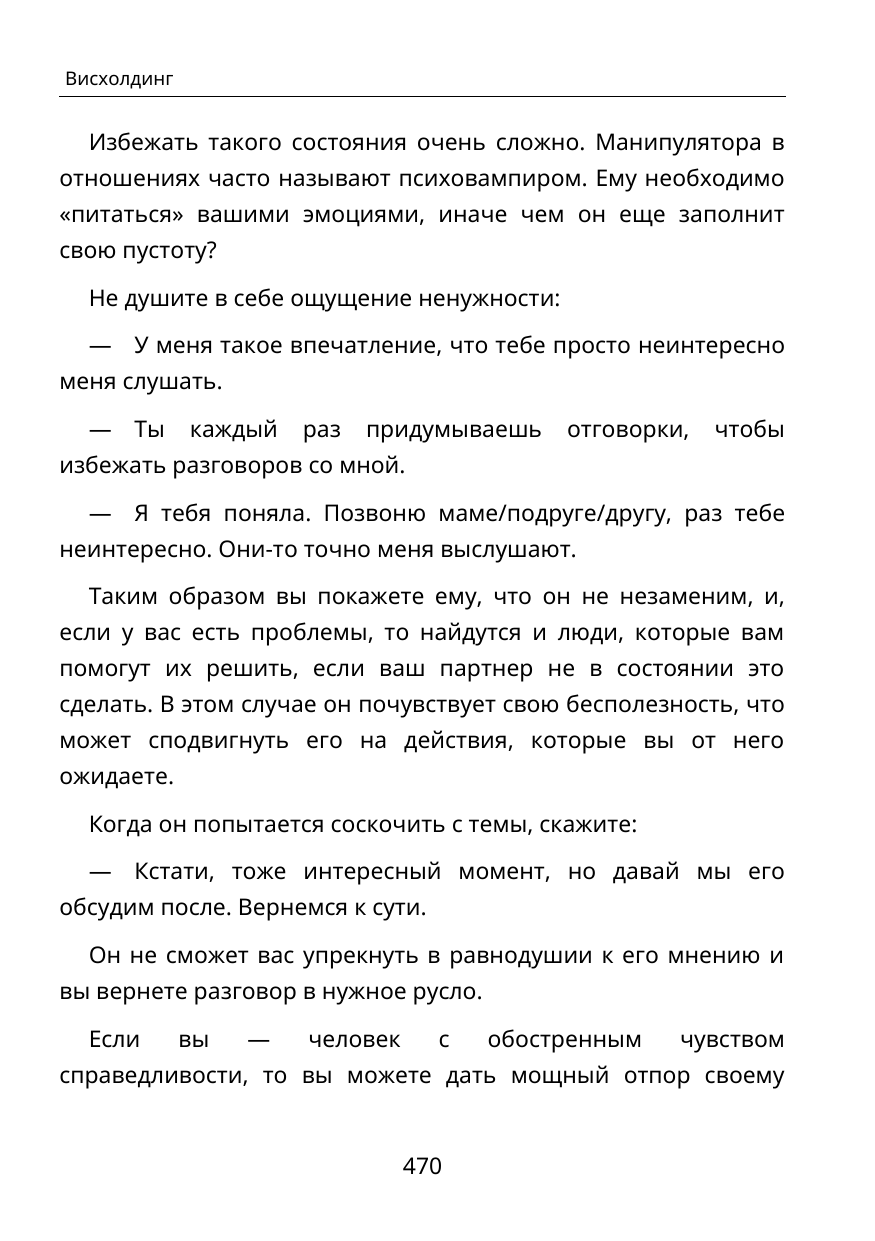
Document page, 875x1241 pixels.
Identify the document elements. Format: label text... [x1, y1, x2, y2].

text Избежать такого состояния очень сложно. Манипулятора в отношениях часто называют психовампиром. Ему необходимо «питаться» вашими эмоциями, иначе чем он еще заполнит свою пустоту? [59, 126, 786, 265]
text Таким образом вы покажете ему, что он не незаменим, и, если у вас есть проблемы, то найдутся и люди, которые вам помогут их решить, если ваш партнер не в состоянии это сделать. В этом случае он почувствует свою бесполезность, что может сподвигнуть его на действия, которые вы от него ожидаете. [59, 580, 786, 791]
list Ты каждый раз придумываешь отговорки, чтобы избежать разговоров со мной. [59, 413, 786, 480]
list У меня такое впечатление, что тебе просто неинтересно меня слушать. [59, 329, 786, 396]
text Когда он попытается соскочить с темы, скажите: [59, 808, 786, 839]
text Он не сможет вас упрекнуть в равнодушии к его мнению и вы вернете разговор в нужное русло. [59, 939, 786, 1006]
list Я тебя поняла. Позвоню маме/подруге/другу, раз тебе неинтересно. Они-то точно меня выслушают. [59, 497, 786, 564]
list Кстати, тоже интересный момент, но давай мы его обсудим после. Вернемся к сути. [59, 855, 786, 922]
text Если вы — человек с обостренным чувством справедливости, то вы можете дать мощный отпор своему [59, 1023, 786, 1090]
text Не душите в себе ощущение ненужности: [59, 282, 786, 313]
